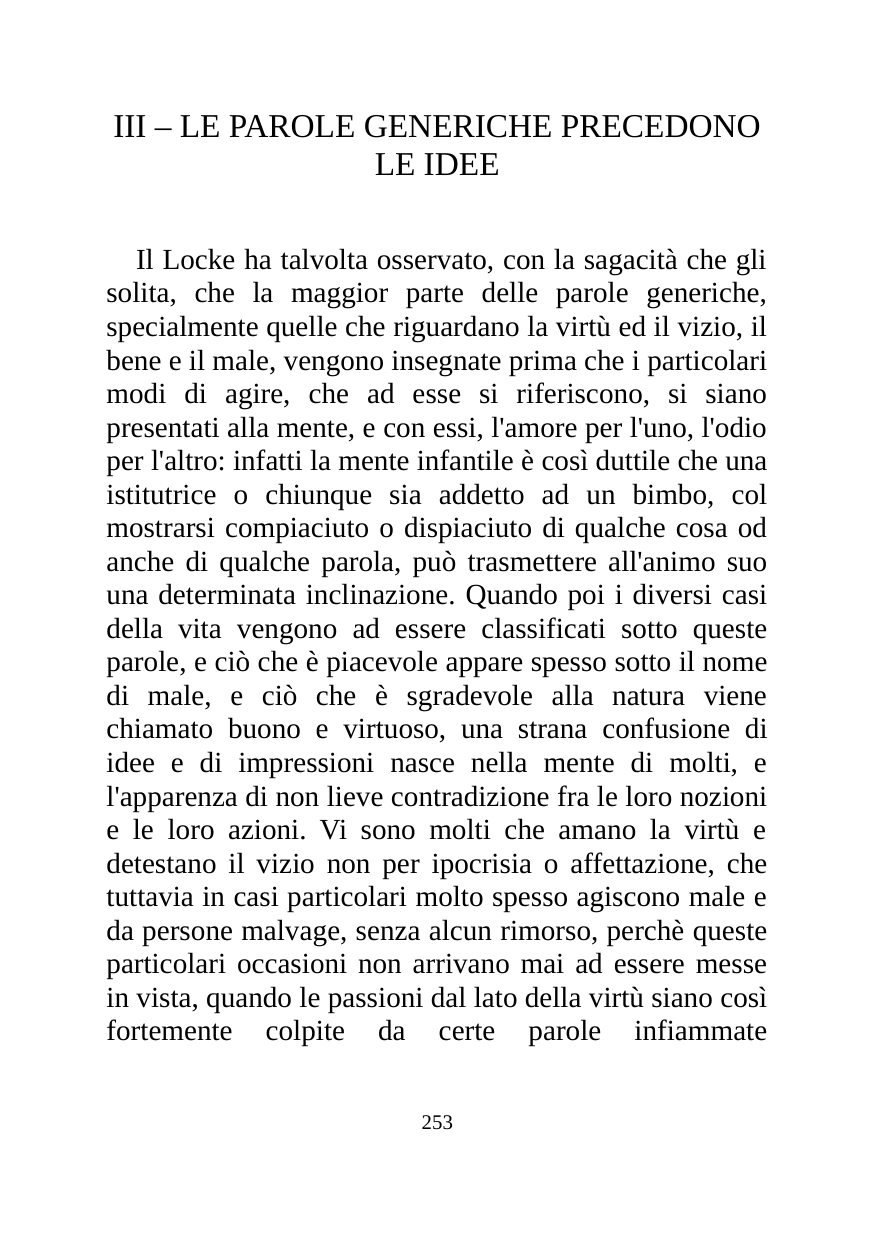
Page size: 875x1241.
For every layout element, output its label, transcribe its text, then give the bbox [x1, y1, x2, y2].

text Il Locke ha talvolta osservato, con la sagacità che gli solita, che la maggior parte delle parole generiche, specialmente quelle che riguardano la virtù ed il vizio, il bene e il male, vengono insegnate prima che i particolari modi di agire, che ad esse si riferiscono, si siano presentati alla mente, e con essi, l'amore per l'uno, l'odio per l'altro: infatti la mente infantile è così duttile che una istitutrice o chiunque sia addetto ad un bimbo, col mostrarsi compiaciuto o dispiaciuto di qualche cosa od anche di qualche parola, può trasmettere all'animo suo una determinata inclinazione. Quando poi i diversi casi della vita vengono ad essere classificati sotto queste parole, e ciò che è piacevole appare spesso sotto il nome di male, e ciò che è sgradevole alla natura viene chiamato buono e virtuoso, una strana confusione di idee e di impressioni nasce nella mente di molti, e l'apparenza di non lieve contradizione fra le loro nozioni e le loro azioni. Vi sono molti che amano la virtù e detestano il vizio non per ipocrisia o affettazione, che tuttavia in casi particolari molto spesso agiscono male e da persone malvage, senza alcun rimorso, perchè queste particolari occasioni non arrivano mai ad essere messe in vista, quando le passioni dal lato della virtù siano così fortemente colpite da certe parole infiammate [106, 242, 768, 1047]
subtitle III – LE PAROLE GENERICHE PRECEDONO LE IDEE [106, 106, 768, 183]
